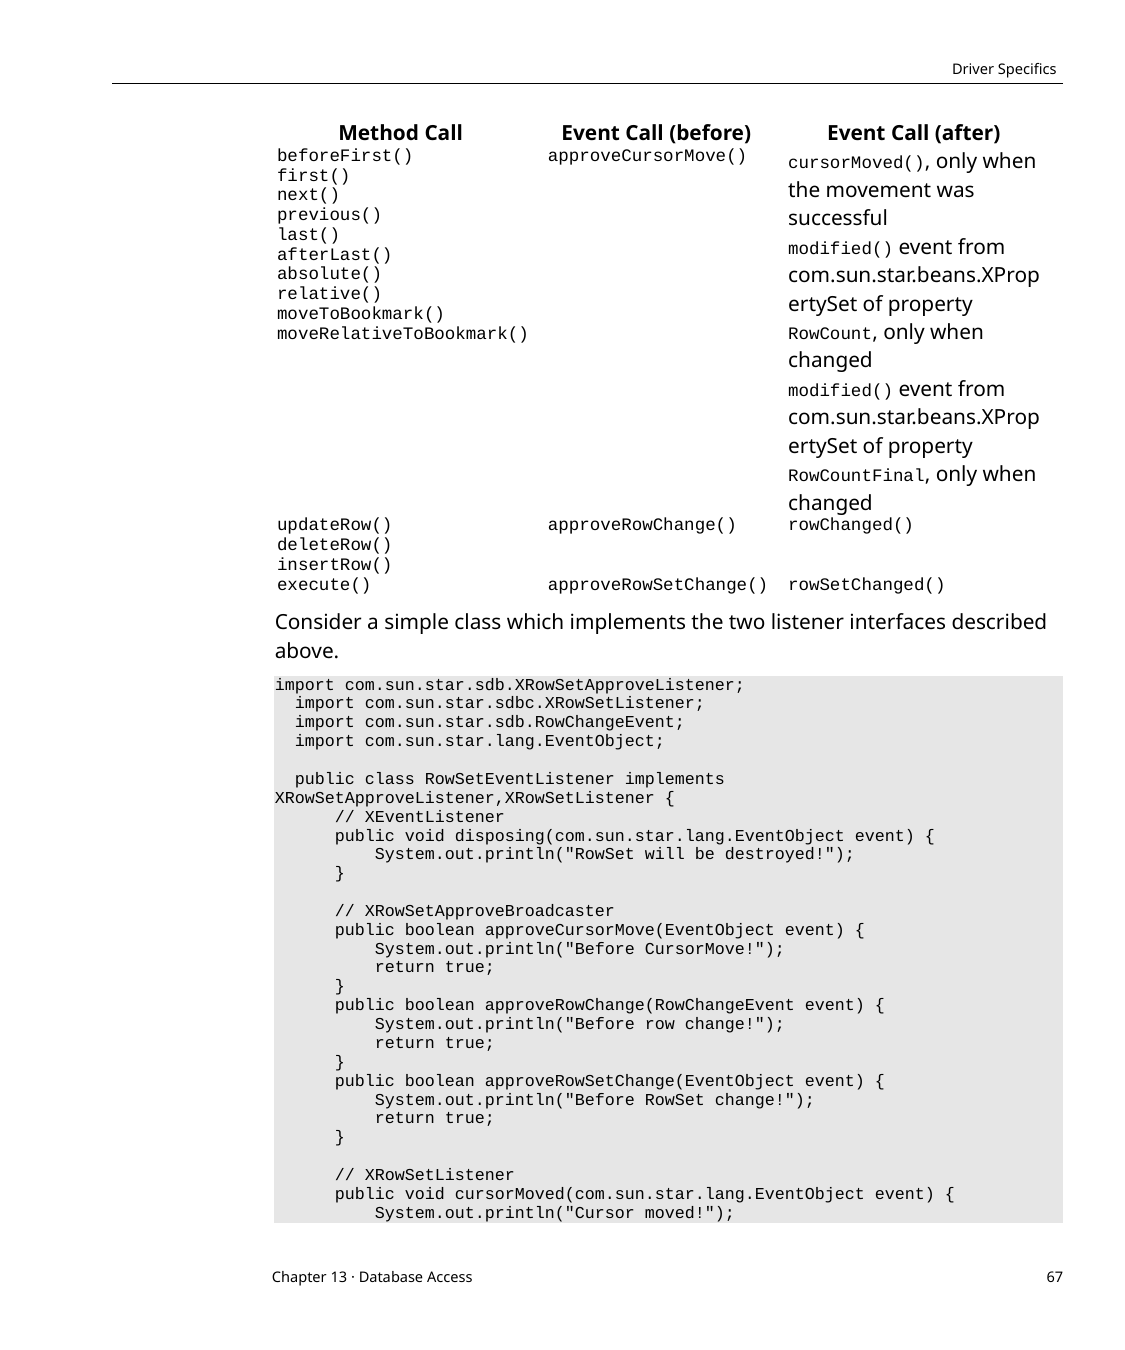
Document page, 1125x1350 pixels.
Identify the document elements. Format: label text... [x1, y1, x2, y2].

text Consider a simple class which implements the two listener interfaces described above. [274, 607, 1063, 664]
table_cell approveRowChange() [548, 516, 788, 576]
table_header Method Call [277, 118, 548, 147]
table_header Event Call (before) [548, 118, 788, 147]
table_cell rowChanged() [788, 516, 1063, 576]
text import com.sun.star.sdb.XRowSetApproveListener; import com.sun.star.sdbc.XRowSetListener; import com.sun.star.sdb.RowChangeEvent; import com.sun.star.lang.EventObject; public class RowSetEventListener implements XRowSetApproveListener,XRowSetListener { // XEventListener public void disposing(com.sun.star.lang.EventObject event) { System.out.println("RowSet will be destroyed!"); } // XRowSetApproveBroadcaster public boolean approveCursorMove(EventObject event) { System.out.println("Before CursorMove!"); return true; } public boolean approveRowChange(RowChangeEvent event) { System.out.println("Before row change!"); return true; } public boolean approveRowSetChange(EventObject event) { System.out.println("Before RowSet change!"); return true; } // XRowSetListener public void cursorMoved(com.sun.star.lang.EventObject event) { System.out.println("Cursor moved!"); [274, 676, 1063, 1223]
table_cell execute() [277, 576, 548, 595]
table_cell updateRow() deleteRow() insertRow() [277, 516, 548, 576]
table_cell approveCursorMove() [548, 147, 788, 516]
table_cell rowSetChanged() [788, 576, 1063, 595]
table_cell cursorMoved(), only when the movement was successful modified() event from com.sun.star.beans.XPropertySet of property RowCount, only when changed modified() event from com.sun.star.beans.XPropertySet of property RowCountFinal, only when changed [788, 147, 1063, 516]
table_header Event Call (after) [788, 118, 1063, 147]
table_cell approveRowSetChange() [548, 576, 788, 595]
table_cell beforeFirst() first() next() previous() last() afterLast() absolute() relative() moveToBookmark() moveRelativeToBookmark() [277, 147, 548, 516]
